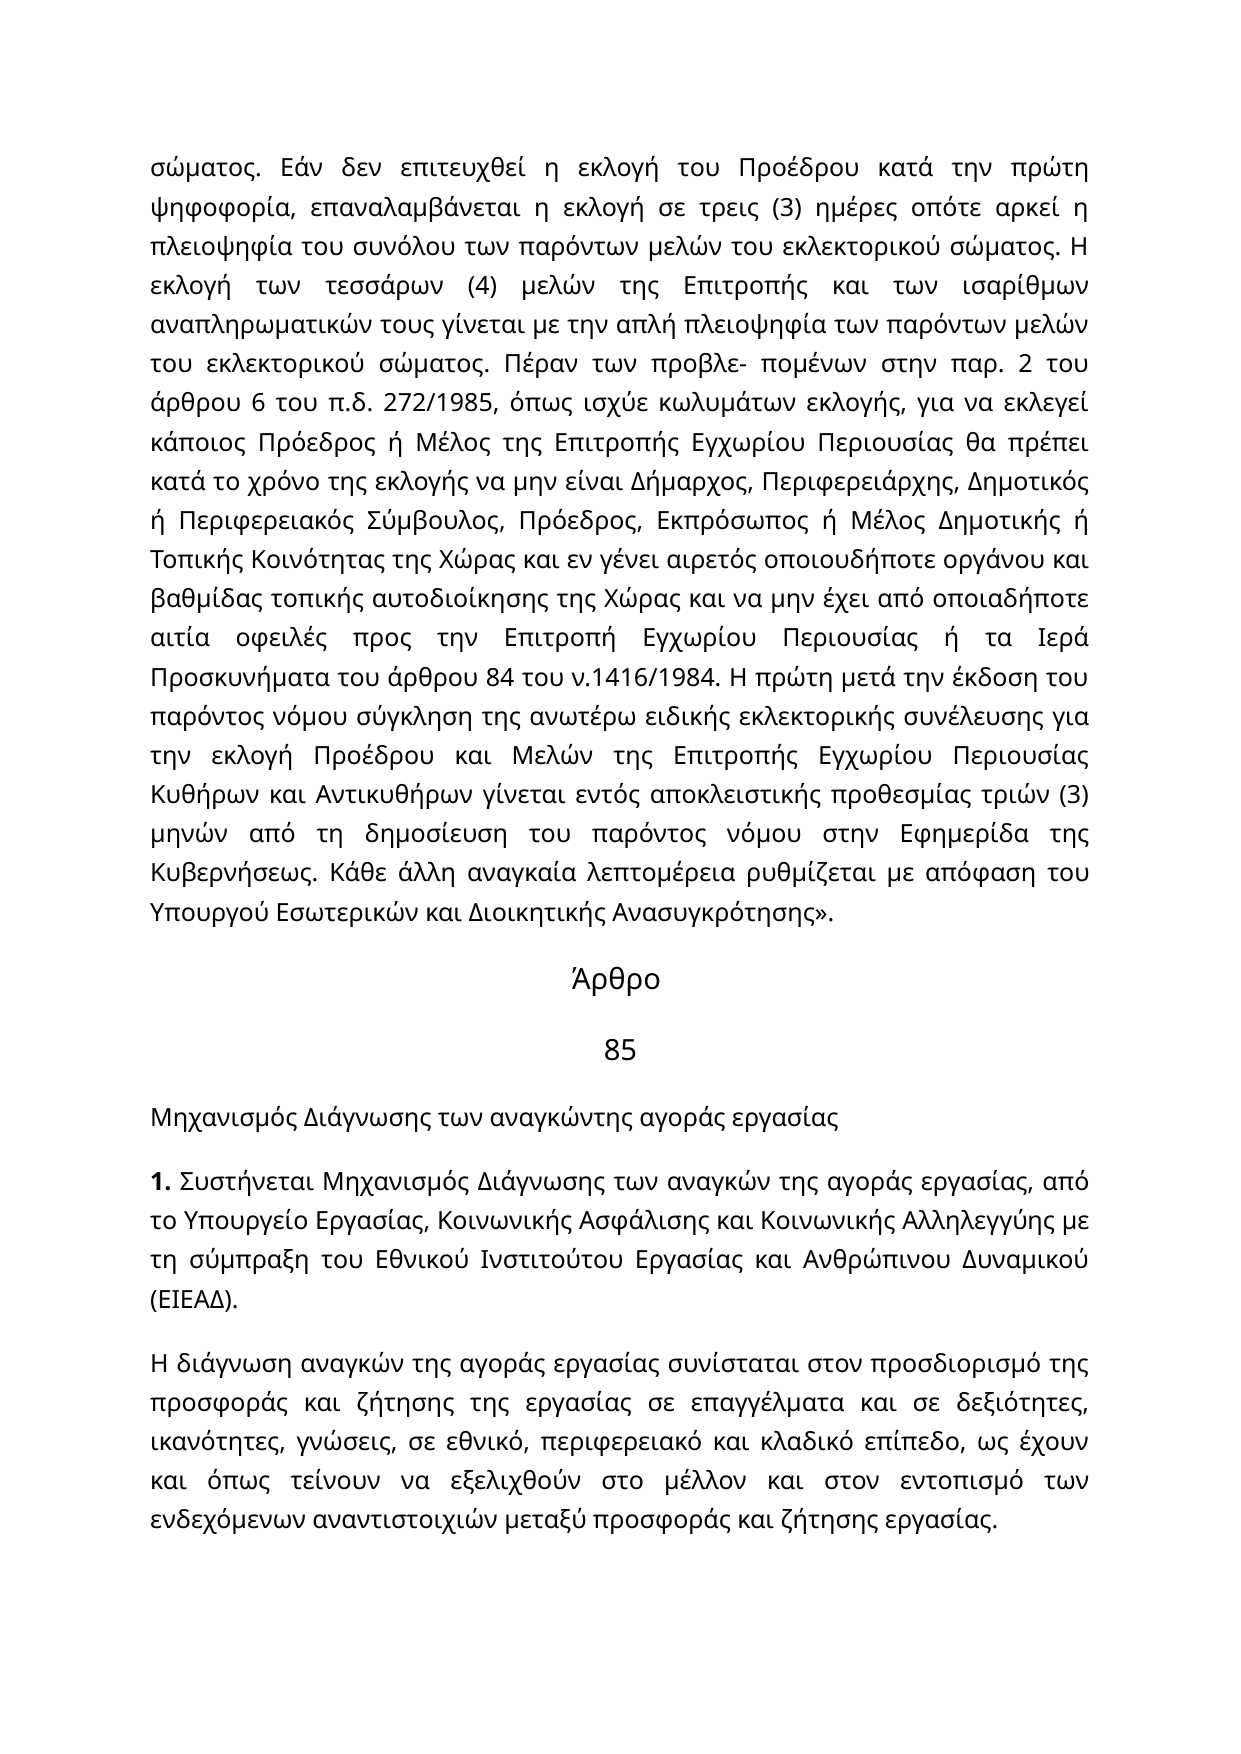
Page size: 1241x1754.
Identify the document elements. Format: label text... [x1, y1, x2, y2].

text σώματος. Εάν δεν επιτευχθεί η εκλογή του Προέδρου κατά την πρώτη ψηφοφορία, επαναλαμβάνεται η εκλογή σε τρεις (3) ημέρες οπότε αρκεί η πλειοψηφία του συνόλου των παρόντων μελών του εκλεκτορικού σώματος. Η εκλογή των τεσσάρων (4) μελών της Επιτροπής και των ισαρίθμων αναπληρωματικών τους γίνεται με την απλή πλειοψηφία των παρόντων μελών του εκλεκτορικού σώματος. Πέραν των προβλε- πομένων στην παρ. 2 του άρθρου 6 του π.δ. 272/1985, όπως ισχύε κωλυμάτων εκλογής, για να εκλεγεί κάποιος Πρόεδρος ή Μέλος της Επιτροπής Εγχωρίου Περιουσίας θα πρέπει κατά το χρόνο της εκλογής να μην είναι Δήμαρχος, Περιφερειάρχης, Δημοτικός ή Περιφερειακός Σύμβουλος, Πρόεδρος, Εκπρόσωπος ή Μέλος Δημοτικής ή Τοπικής Κοινότητας της Χώρας και εν γένει αιρετός οποιουδήποτε οργάνου και βαθμίδας τοπικής αυτοδιοίκησης της Χώρας και να μην έχει από οποιαδήποτε αιτία οφειλές προς την Επιτροπή Εγχωρίου Περιουσίας ή τα Ιερά Προσκυνήματα του άρθρου 84 του ν.1416/1984. Η πρώτη μετά την έκδοση του παρόντος νόμου σύγκληση της ανωτέρω ειδικής εκλεκτορικής συνέλευσης για την εκλογή Προέδρου και Μελών της Επιτροπής Εγχωρίου Περιουσίας Κυθήρων και Αντικυθήρων γίνεται εντός αποκλειστικής προθεσμίας τριών (3) μηνών από τη δημοσίευση του παρόντος νόμου στην Εφημερίδα της Κυβερνήσεως. Κάθε άλλη αναγκαία λεπτομέρεια ρυθμίζεται με απόφαση του Υπουργού Εσωτερικών και Διοικητικής Ανασυγκρότησης». [150, 150, 1090, 928]
subtitle Άρθρο [150, 958, 1090, 998]
subtitle 85 [150, 1029, 1090, 1069]
text 1. Συστήνεται Μηχανισμός Διάγνωσης των αναγκών της αγοράς εργασίας, από το Υπουργείο Εργασίας, Κοινωνικής Ασφάλισης και Κοινωνικής Αλληλεγγύης με τη σύμπραξη του Εθνικού Ινστιτούτου Εργασίας και Ανθρώπινου Δυναμικού (ΕΙΕΑΔ). [150, 1164, 1090, 1315]
text Μηχανισμός Διάγνωσης των αναγκώντης αγοράς εργασίας [150, 1099, 1090, 1134]
text Η διάγνωση αναγκών της αγοράς εργασίας συνίσταται στον προσδιορισμό της προσφοράς και ζήτησης της εργασίας σε επαγγέλματα και σε δεξιότητες, ικανότητες, γνώσεις, σε εθνικό, περιφερειακό και κλαδικό επίπεδο, ως έχουν και όπως τείνουν να εξελιχθούν στο μέλλον και στον εντοπισμό των ενδεχόμενων αναντιστοιχιών μεταξύ προσφοράς και ζήτησης εργασίας. [150, 1345, 1090, 1536]
